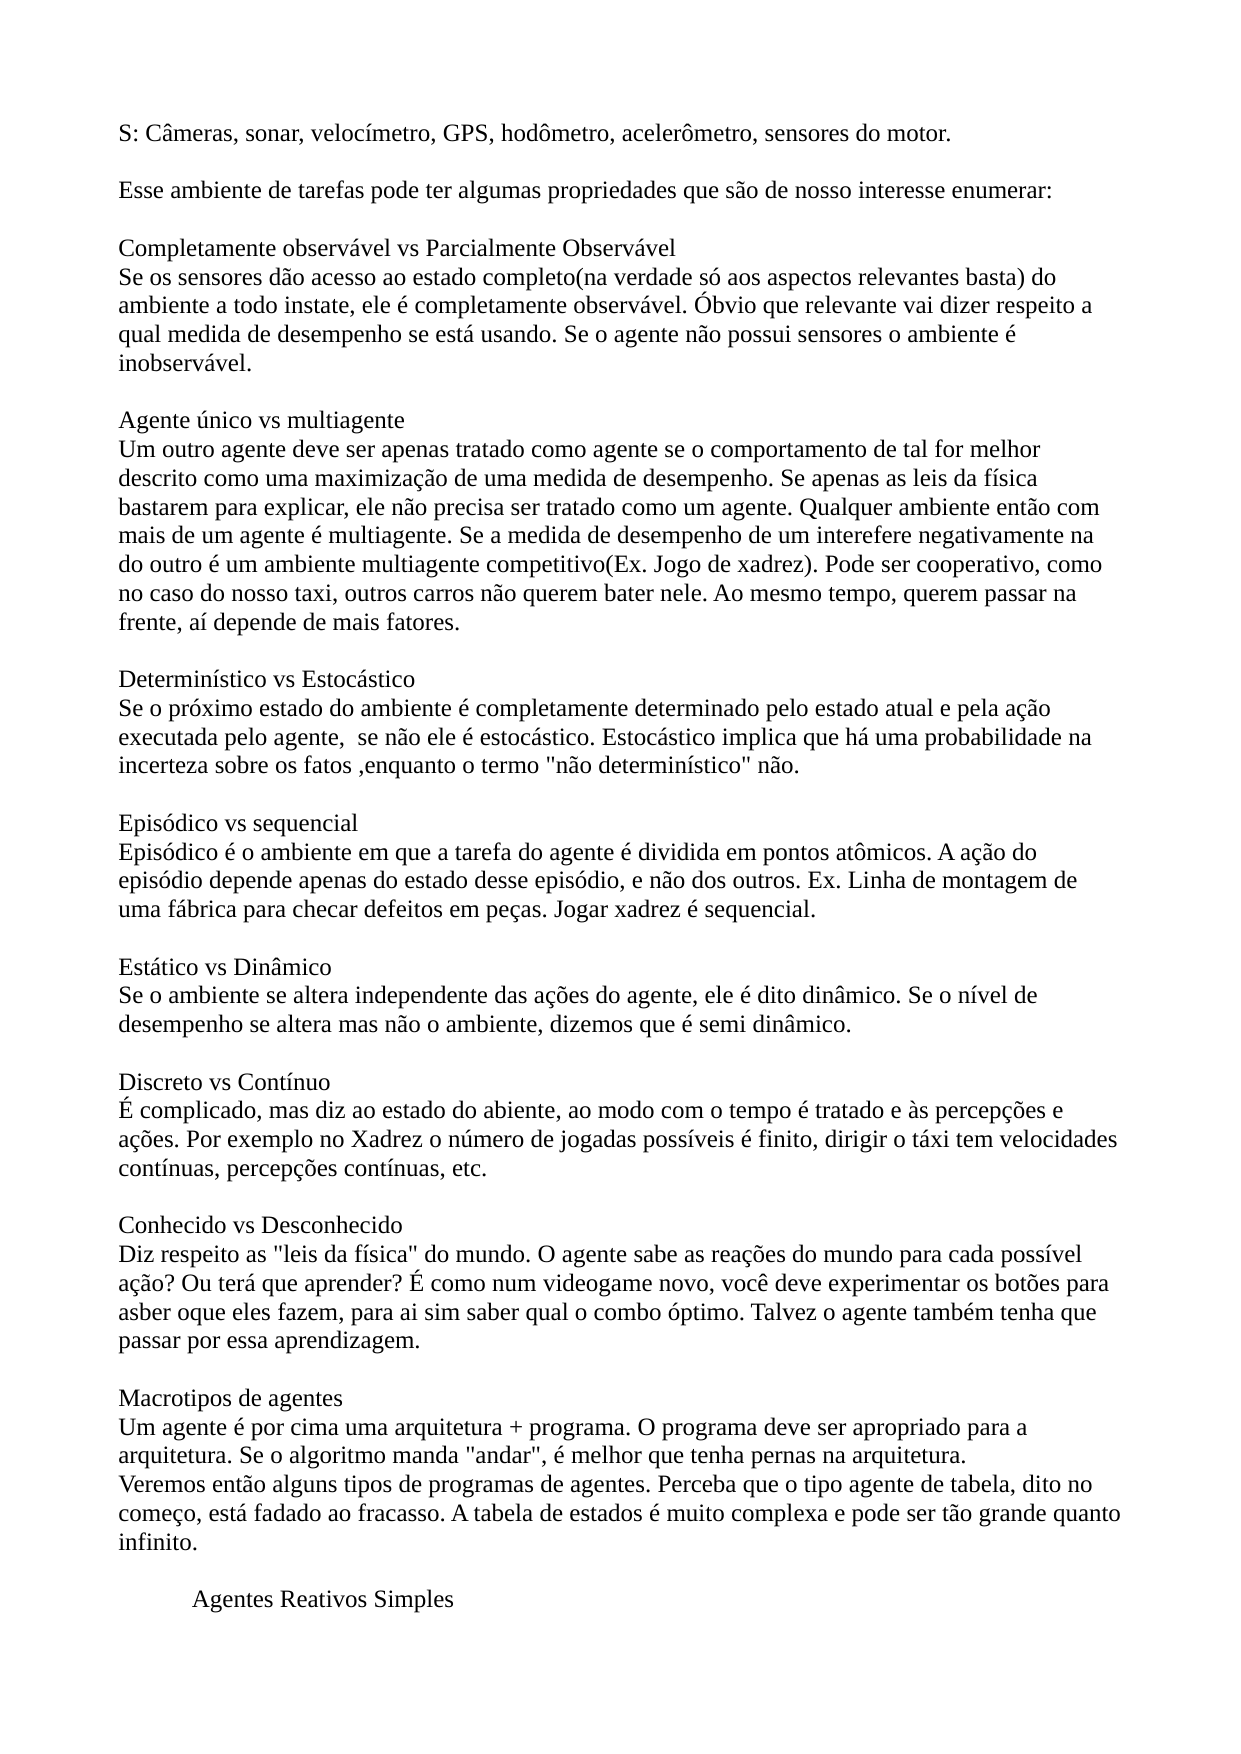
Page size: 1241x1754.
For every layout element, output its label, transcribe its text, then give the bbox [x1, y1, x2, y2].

text Macrotipos de agentes [118, 1383, 1122, 1412]
text Se os sensores dão acesso ao estado completo(na verdade só aos aspectos relevantes basta) do ambiente a todo instate, ele é completamente observável. Óbvio que relevante vai dizer respeito a qual medida de desempenho se está usando. Se o agente não possui sensores o ambiente é inobservável. [118, 262, 1122, 377]
text Agentes Reativos Simples [118, 1584, 1122, 1613]
text Discreto vs Contínuo [118, 1067, 1122, 1096]
text Esse ambiente de tarefas pode ter algumas propriedades que são de nosso interesse enumerar: [118, 176, 1122, 204]
text Conhecido vs Desconhecido [118, 1211, 1122, 1239]
text Um agente é por cima uma arquitetura + programa. O programa deve ser apropriado para a arquitetura. Se o algoritmo manda "andar", é melhor que tenha pernas na arquitetura. [118, 1412, 1122, 1469]
text Um outro agente deve ser apenas tratado como agente se o comportamento de tal for melhor descrito como uma maximização de uma medida de desempenho. Se apenas as leis da física bastarem para explicar, ele não precisa ser tratado como um agente. Qualquer ambiente então com mais de um agente é multiagente. Se a medida de desempenho de um interefere negativamente na do outro é um ambiente multiagente competitivo(Ex. Jogo de xadrez). Pode ser cooperativo, como no caso do nosso taxi, outros carros não querem bater nele. Ao mesmo tempo, querem passar na frente, aí depende de mais fatores. [118, 434, 1122, 636]
text Episódico é o ambiente em que a tarefa do agente é dividida em pontos atômicos. A ação do episódio depende apenas do estado desse episódio, e não dos outros. Ex. Linha de montagem de uma fábrica para checar defeitos em peças. Jogar xadrez é sequencial. [118, 837, 1122, 923]
text Se o ambiente se altera independente das ações do agente, ele é dito dinâmico. Se o nível de desempenho se altera mas não o ambiente, dizemos que é semi dinâmico. [118, 981, 1122, 1038]
text É complicado, mas diz ao estado do abiente, ao modo com o tempo é tratado e às percepções e ações. Por exemplo no Xadrez o número de jogadas possíveis é finito, dirigir o táxi tem velocidades contínuas, percepções contínuas, etc. [118, 1096, 1122, 1182]
text Estático vs Dinâmico [118, 952, 1122, 981]
text Se o próximo estado do ambiente é completamente determinado pelo estado atual e pela ação executada pelo agente, se não ele é estocástico. Estocástico implica que há uma probabilidade na incerteza sobre os fatos ,enquanto o termo "não determinístico" não. [118, 693, 1122, 779]
text Veremos então alguns tipos de programas de agentes. Perceba que o tipo agente de tabela, dito no começo, está fadado ao fracasso. A tabela de estados é muito complexa e pode ser tão grande quanto infinito. [118, 1469, 1122, 1556]
text Episódico vs sequencial [118, 808, 1122, 837]
text Determinístico vs Estocástico [118, 636, 1122, 693]
text S: Câmeras, sonar, velocímetro, GPS, hodômetro, acelerômetro, sensores do motor. [118, 118, 1122, 147]
text Agente único vs multiagente [118, 406, 1122, 434]
text Completamente observável vs Parcialmente Observável [118, 233, 1122, 262]
text Diz respeito as "leis da física" do mundo. O agente sabe as reações do mundo para cada possível ação? Ou terá que aprender? É como num videogame novo, você deve experimentar os botões para asber oque eles fazem, para ai sim saber qual o combo óptimo. Talvez o agente também tenha que passar por essa aprendizagem. [118, 1239, 1122, 1354]
